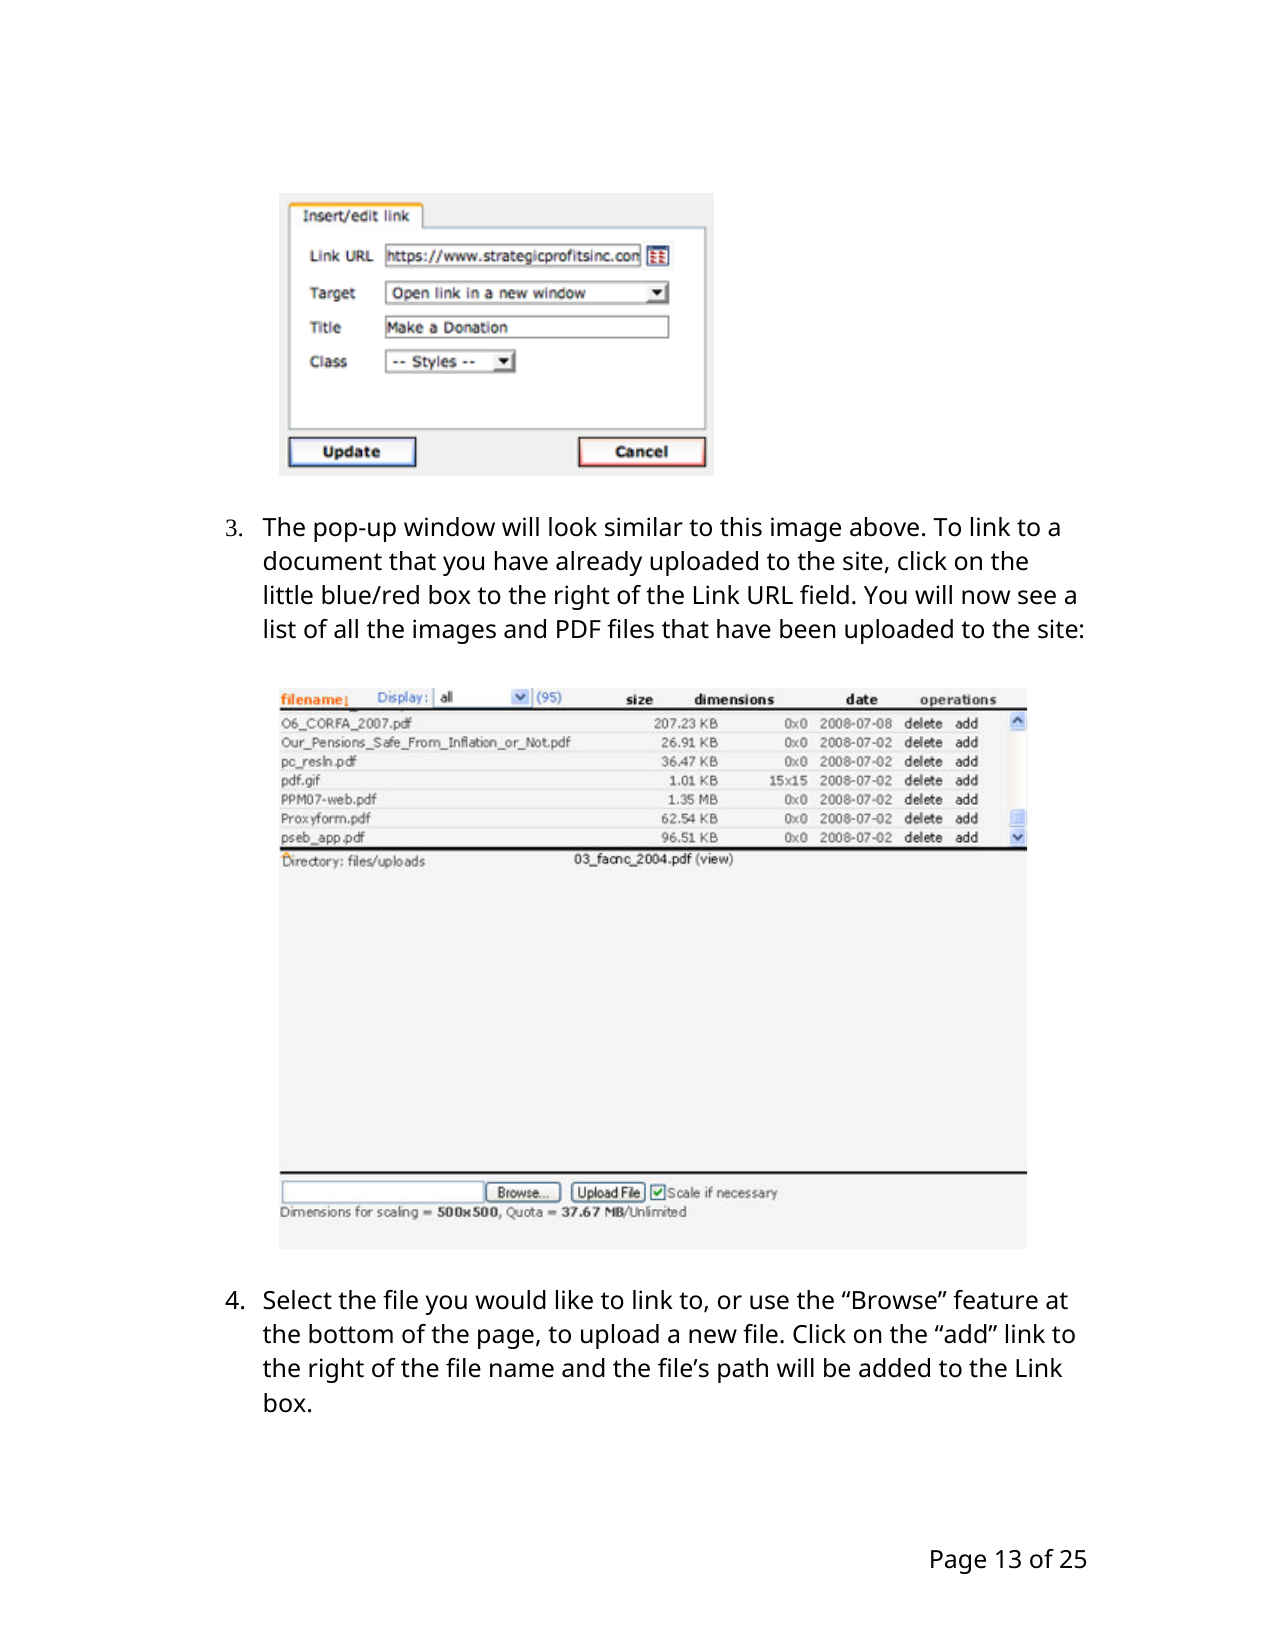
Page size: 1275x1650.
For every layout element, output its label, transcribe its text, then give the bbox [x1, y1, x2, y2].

picture [279, 688, 1028, 1249]
picture [279, 193, 714, 476]
list Select the file you would like to link to, or use the “Browse” feature at the bottom of the page, to upload a new file. Click on the “add” link to the right of the file name and the file’s path will be added to the Link box. [225, 1283, 1087, 1419]
list The pop-up window will look similar to this image above. To link to a document that you have already uploaded to the site, click on the little blue/red box to the right of the Link URL field. You will now see a list of all the images and PDF files that have been uploaded to the site: [225, 509, 1087, 1258]
list [225, 150, 1087, 484]
